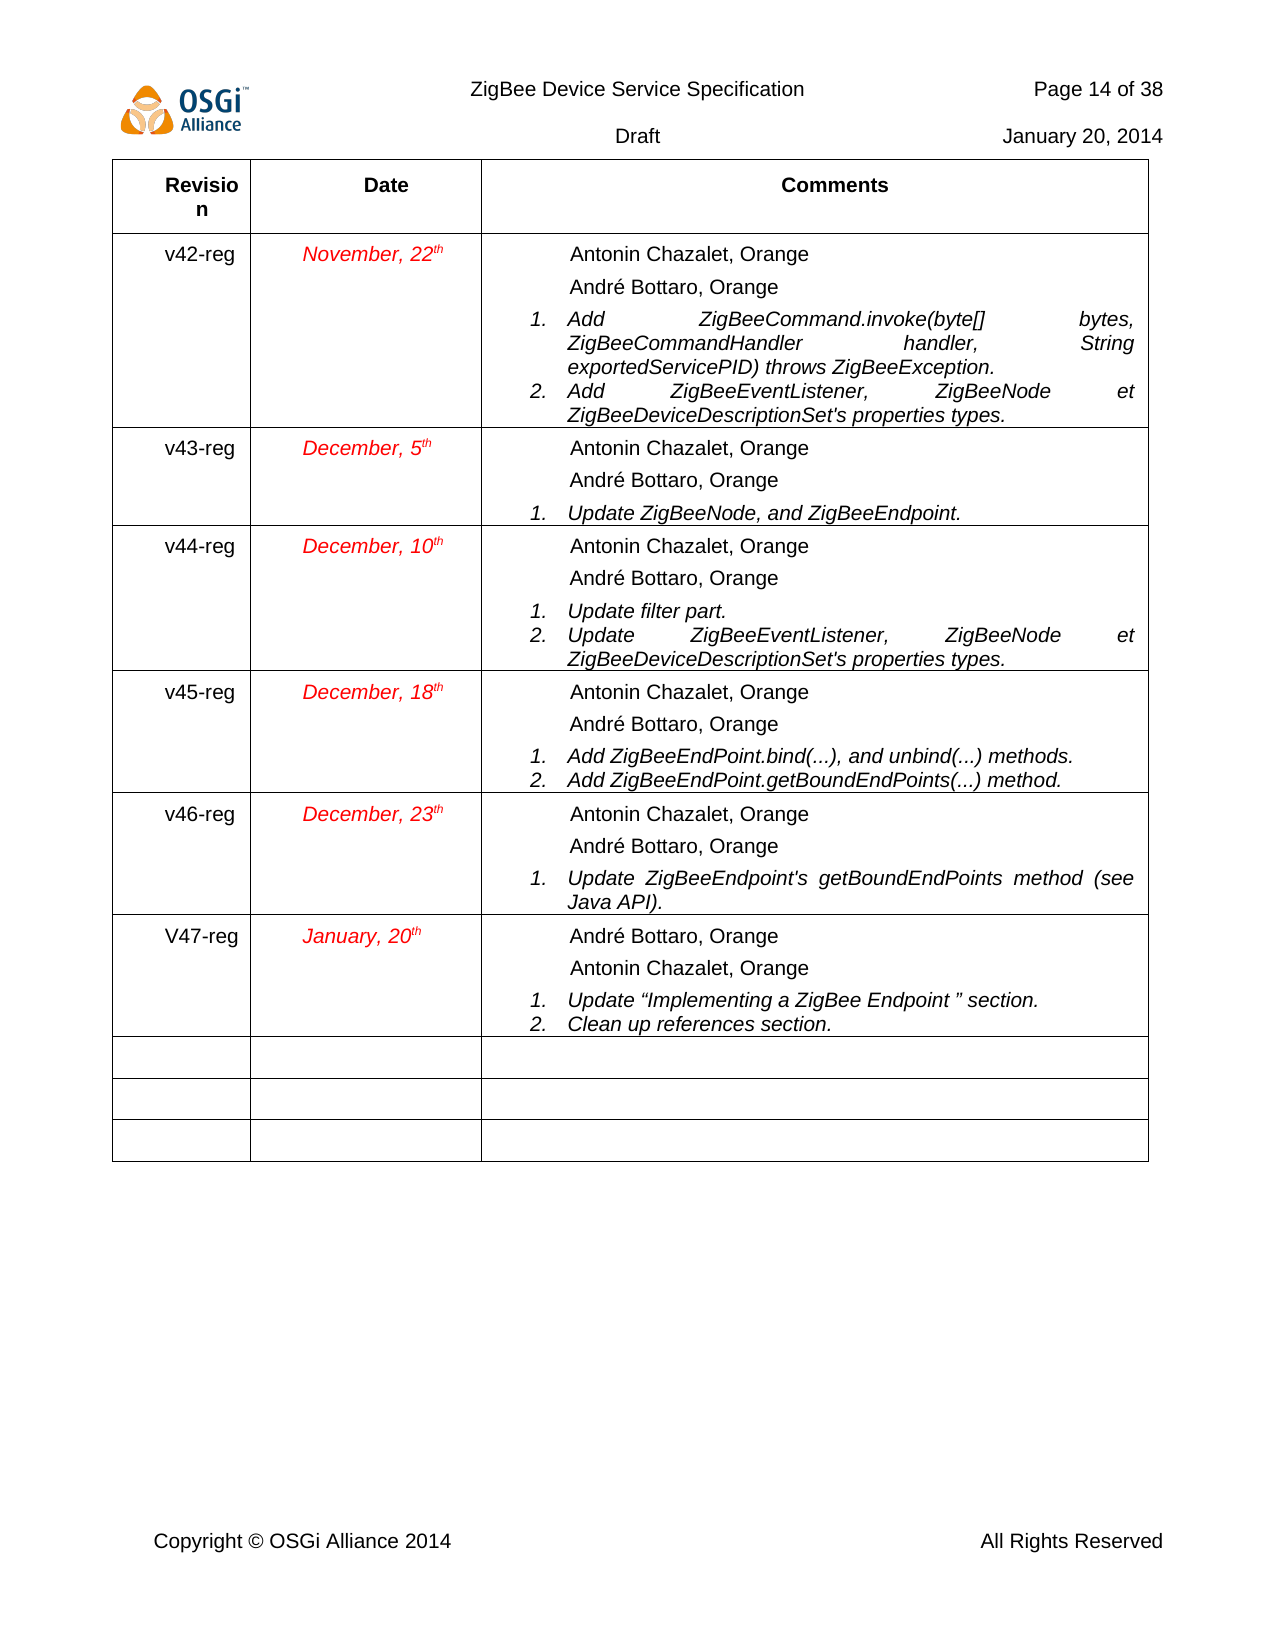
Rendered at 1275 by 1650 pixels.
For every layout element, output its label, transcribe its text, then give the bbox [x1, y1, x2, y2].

table_cell December, 18th [251, 671, 481, 792]
table_cell [113, 1079, 250, 1119]
table_cell v45-reg [113, 671, 250, 792]
table_cell [482, 1037, 1148, 1078]
table_cell v42-reg [113, 234, 250, 427]
table_cell January, 20th [251, 915, 481, 1036]
table_cell Antonin Chazalet, Orange André Bottaro, Orange Add ZigBeeCommand.invoke(byte[] bytes, ZigBeeCommandHandler handler, String exportedServicePID) throws ZigBeeException. Add ZigBeeEventListener, ZigBeeNode et ZigBeeDeviceDescriptionSet's properties types. [482, 234, 1148, 427]
table_cell [113, 1120, 250, 1161]
table_cell November, 22th [251, 234, 481, 427]
table_cell Antonin Chazalet, Orange André Bottaro, Orange Add ZigBeeEndPoint.bind(...), and unbind(...) methods. Add ZigBeeEndPoint.getBoundEndPoints(...) method. [482, 671, 1148, 792]
table_cell Antonin Chazalet, Orange André Bottaro, Orange Update ZigBeeEndpoint's getBoundEndPoints method (see Java API). [482, 793, 1148, 914]
table_cell André Bottaro, Orange Antonin Chazalet, Orange Update “Implementing a ZigBee Endpoint ” section. Clean up references section. [482, 915, 1148, 1036]
table_cell v44-reg [113, 526, 250, 670]
table_cell v43-reg [113, 428, 250, 524]
table_cell December, 10th [251, 526, 481, 670]
table_header Comments [482, 160, 1148, 233]
table_cell v46-reg [113, 793, 250, 914]
table_cell V47-reg [113, 915, 250, 1036]
table_cell Antonin Chazalet, Orange André Bottaro, Orange Update filter part. Update ZigBeeEventListener, ZigBeeNode et ZigBeeDeviceDescriptionSet's properties types. [482, 526, 1148, 670]
table_header Revision [113, 160, 250, 233]
table_cell [251, 1037, 481, 1078]
table_cell [482, 1120, 1148, 1161]
table_cell December, 5th [251, 428, 481, 524]
table_cell [251, 1120, 481, 1161]
table_header Date [251, 160, 481, 233]
table_cell [482, 1079, 1148, 1119]
table_cell December, 23th [251, 793, 481, 914]
table_cell [251, 1079, 481, 1119]
table_cell Antonin Chazalet, Orange André Bottaro, Orange Update ZigBeeNode, and ZigBeeEndpoint. [482, 428, 1148, 524]
picture [113, 78, 257, 142]
table_cell [113, 1037, 250, 1078]
